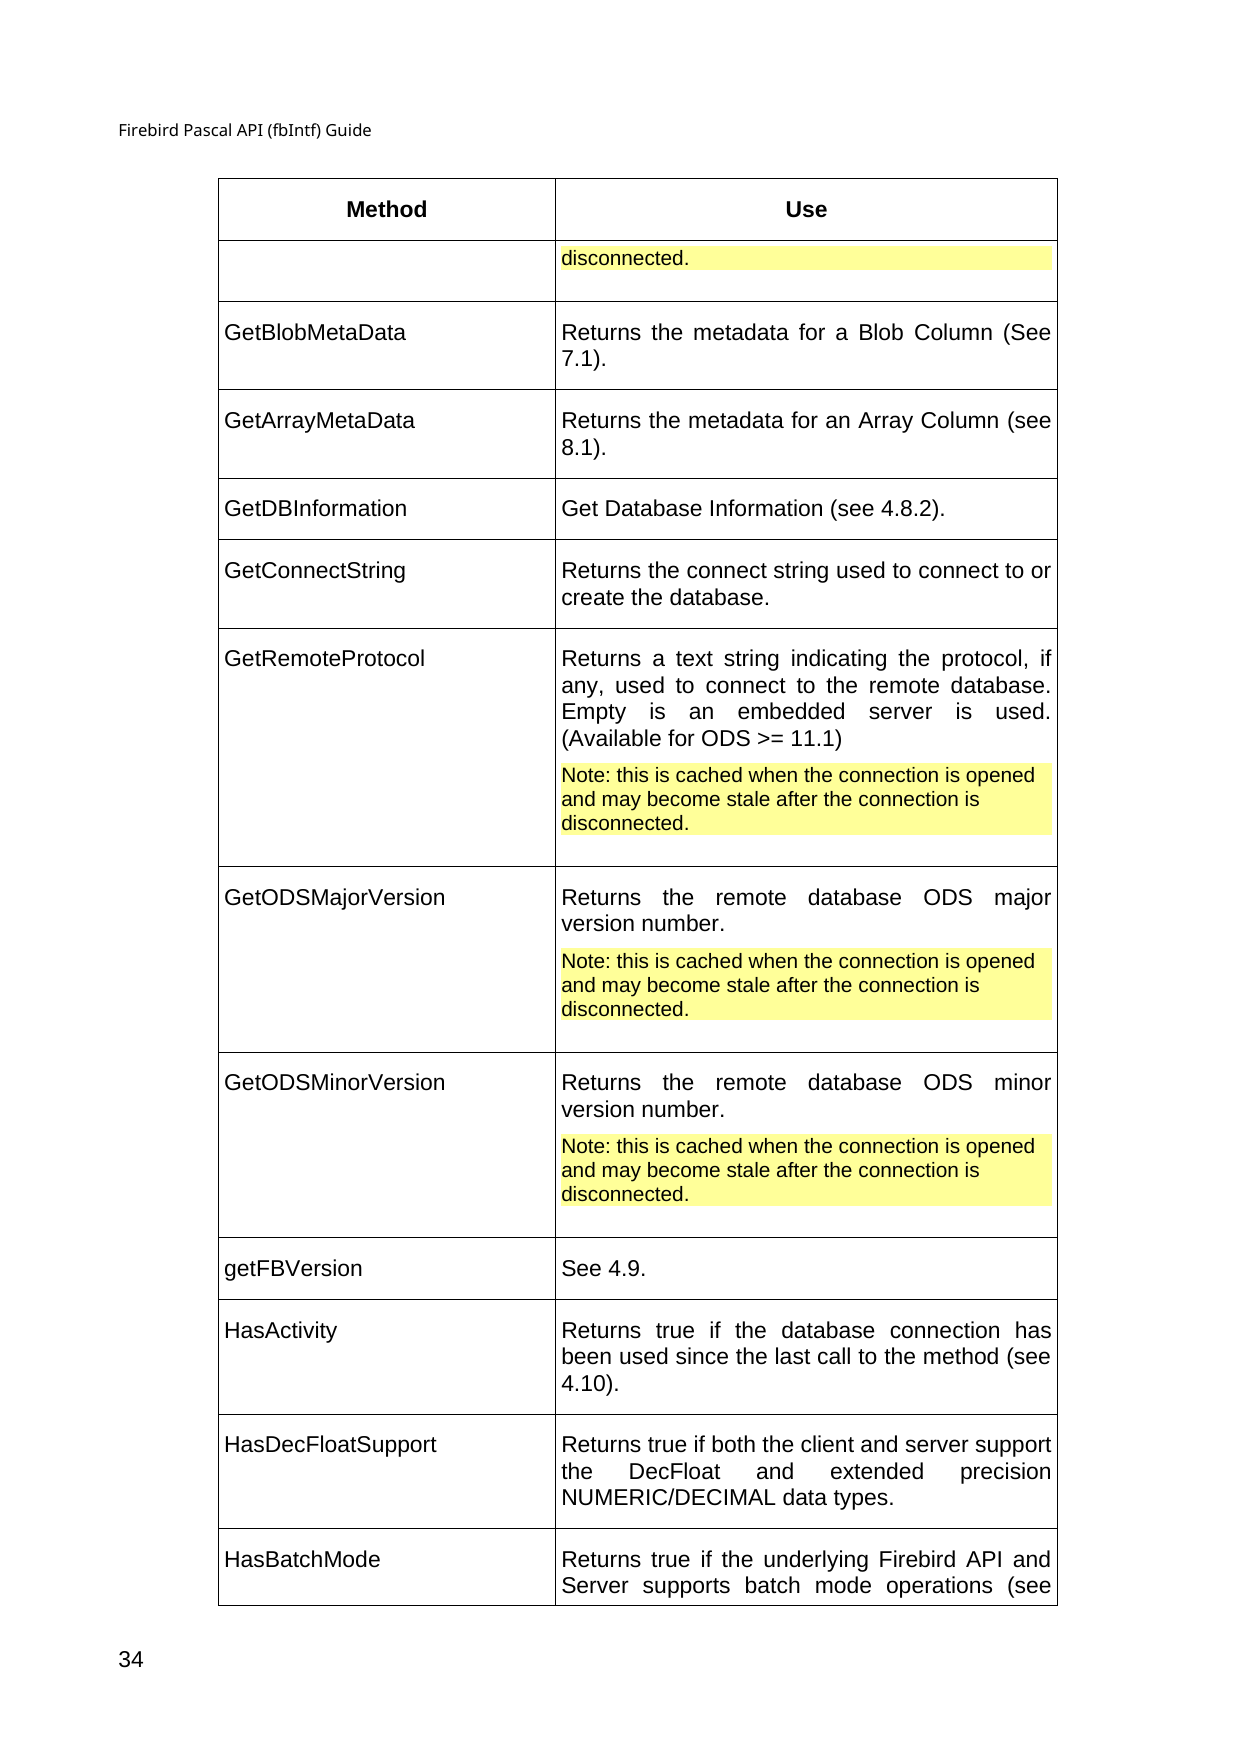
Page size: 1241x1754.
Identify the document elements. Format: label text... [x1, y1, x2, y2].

table_cell getFBVersion [219, 1238, 555, 1299]
table_cell GetODSMinorVersion [219, 1053, 555, 1237]
table_cell Returns true if the database connection has been used since the last call to the method (see 4.10). [556, 1300, 1057, 1414]
table_cell GetDBInformation [219, 479, 555, 539]
table_cell Returns true if the underlying Firebird API and Server supports batch mode operations (see [556, 1529, 1057, 1604]
table_cell GetArrayMetaData [219, 390, 555, 477]
table_cell GetODSMajorVersion [219, 867, 555, 1052]
table_cell Returns the connect string used to connect to or create the database. [556, 540, 1057, 628]
table_cell disconnected. [556, 241, 1057, 301]
table_cell [219, 241, 555, 301]
table_cell HasBatchMode [219, 1529, 555, 1604]
table_cell HasDecFloatSupport [219, 1415, 555, 1528]
table_cell Returns the metadata for a Blob Column (See 7.1). [556, 302, 1057, 389]
table_cell GetBlobMetaData [219, 302, 555, 389]
table_header Method [219, 179, 555, 240]
table_cell HasActivity [219, 1300, 555, 1414]
table_cell Returns the remote database ODS minor version number. Note: this is cached when the connection is opened and may become stale after the connection is disconnected. [556, 1053, 1057, 1237]
table_cell Returns the remote database ODS major version number. Note: this is cached when the connection is opened and may become stale after the connection is disconnected. [556, 867, 1057, 1052]
table_cell GetRemoteProtocol [219, 629, 555, 866]
table_cell GetConnectString [219, 540, 555, 628]
table_cell Returns true if both the client and server support the DecFloat and extended precision NUMERIC/DECIMAL data types. [556, 1415, 1057, 1528]
table_header Use [556, 179, 1057, 240]
table_cell Returns a text string indicating the protocol, if any, used to connect to the remote database. Empty is an embedded server is used. (Available for ODS >= 11.1) Note: this is cached when the connection is opened and may become stale after the connection is disconnected. [556, 629, 1057, 866]
table_cell Returns the metadata for an Array Column (see 8.1). [556, 390, 1057, 477]
table_cell Get Database Information (see 4.8.2). [556, 479, 1057, 539]
table_cell See 4.9. [556, 1238, 1057, 1299]
